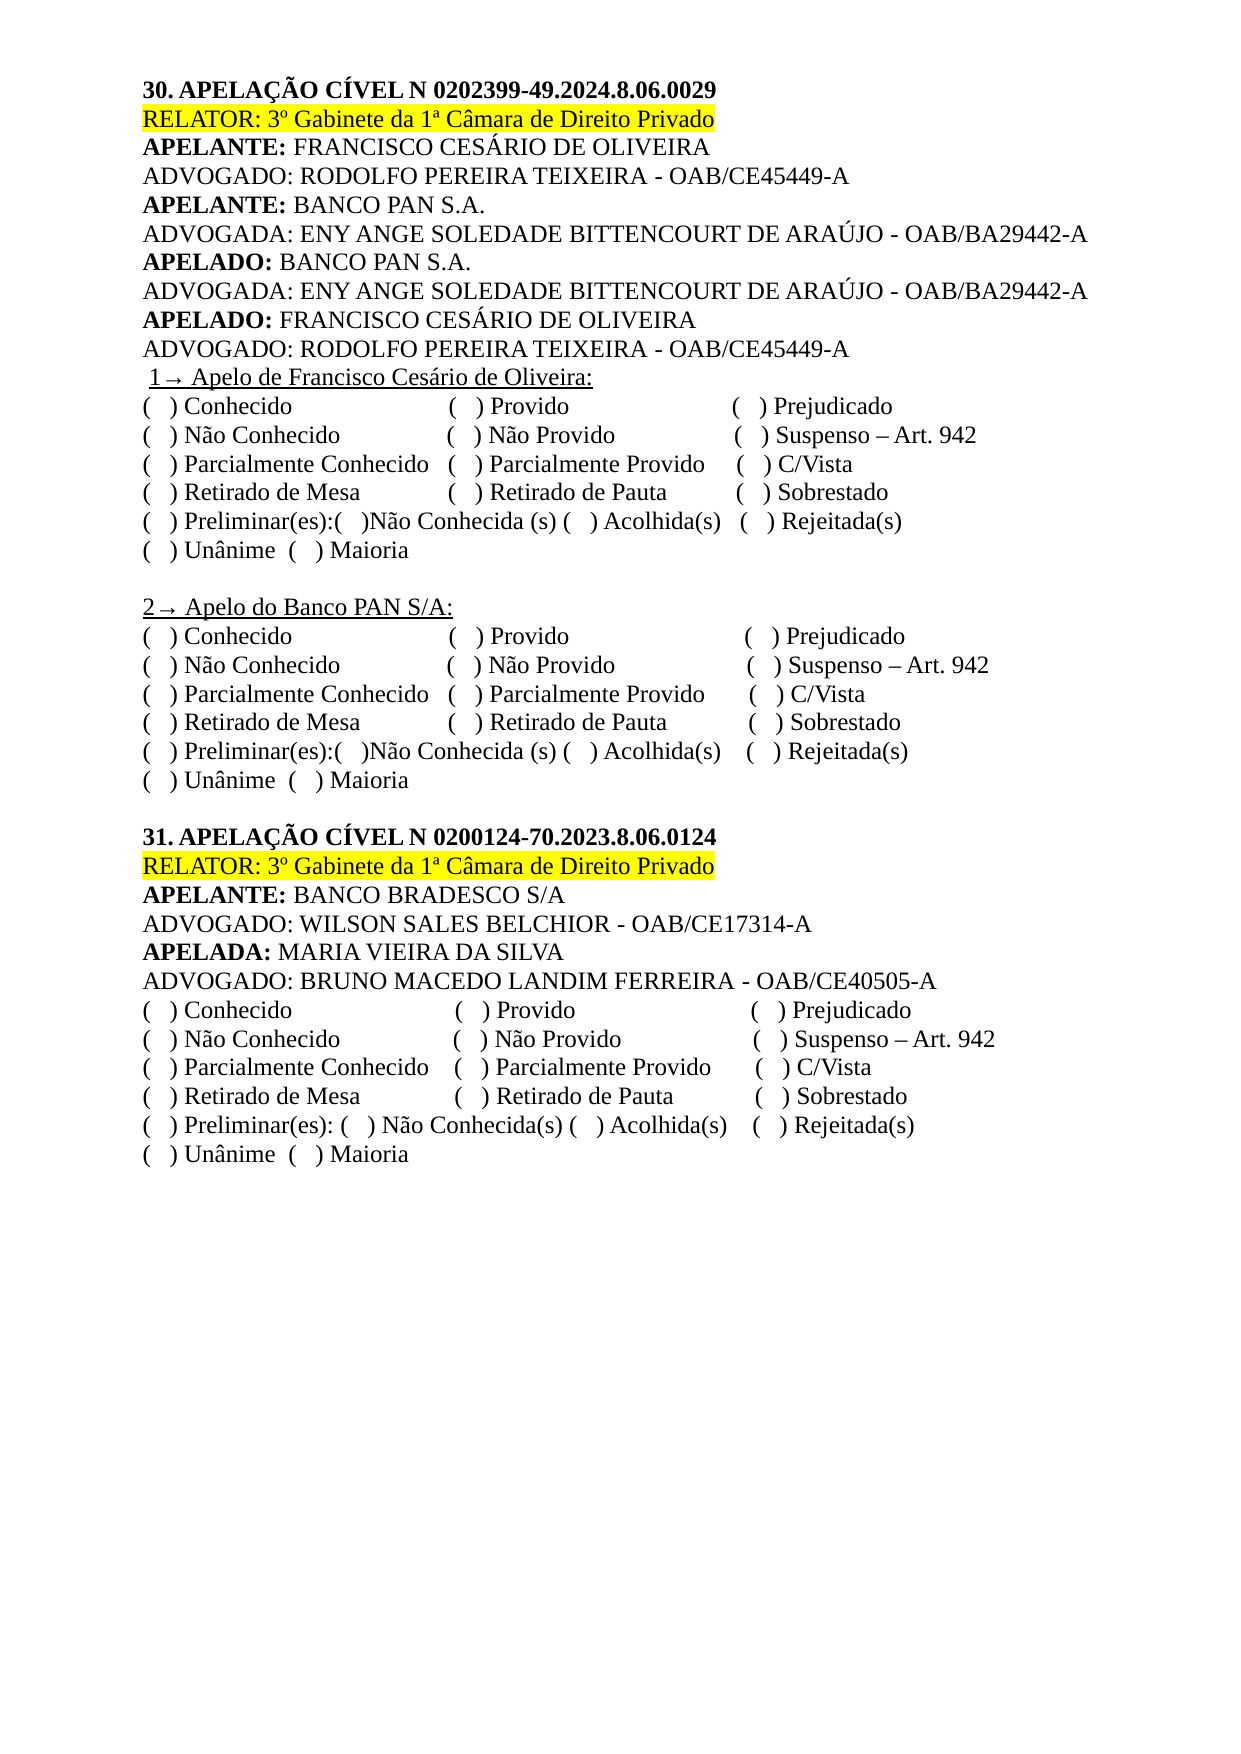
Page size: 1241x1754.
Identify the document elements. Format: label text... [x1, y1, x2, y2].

text ( ) Parcialmente Conhecido ( ) Parcialmente Provido ( ) C/Vista [142, 679, 1158, 707]
text ( ) Não Conhecido ( ) Não Provido ( ) Suspenso – Art. 942 [142, 1024, 1141, 1052]
text ( ) Retirado de Mesa ( ) Retirado de Pauta ( ) Sobrestado [142, 707, 1158, 736]
text 30. APELAÇÃO CÍVEL N 0202399-49.2024.8.06.0029 RELATOR: 3º Gabinete da 1ª Câmara de Direito Privado APELANTE: FRANCISCO CESÁRIO DE OLIVEIRA ADVOGADO: RODOLFO PEREIRA TEIXEIRA - OAB/CE45449-A APELANTE: BANCO PAN S.A. ADVOGADA: ENY ANGE SOLEDADE BITTENCOURT DE ARAÚJO - OAB/BA29442-A APELADO: BANCO PAN S.A. ADVOGADA: ENY ANGE SOLEDADE BITTENCOURT DE ARAÚJO - OAB/BA29442-A APELADO: FRANCISCO CESÁRIO DE OLIVEIRA ADVOGADO: RODOLFO PEREIRA TEIXEIRA - OAB/CE45449-A 1→ Apelo de Francisco Cesário de Oliveira: [142, 75, 1141, 391]
text ( ) Não Conhecido ( ) Não Provido ( ) Suspenso – Art. 942 [142, 420, 1158, 449]
text ( ) Preliminar(es): ( ) Não Conhecida(s) ( ) Acolhida(s) ( ) Rejeitada(s) [142, 1110, 1141, 1139]
text ( ) Conhecido ( ) Provido ( ) Prejudicado [142, 391, 1141, 420]
text ( ) Parcialmente Conhecido ( ) Parcialmente Provido ( ) C/Vista [142, 449, 1158, 477]
text 31. APELAÇÃO CÍVEL N 0200124-70.2023.8.06.0124 RELATOR: 3º Gabinete da 1ª Câmara de Direito Privado APELANTE: BANCO BRADESCO S/A ADVOGADO: WILSON SALES BELCHIOR - OAB/CE17314-A APELADA: MARIA VIEIRA DA SILVA ADVOGADO: BRUNO MACEDO LANDIM FERREIRA - OAB/CE40505-A ( ) Conhecido ( ) Provido ( ) Prejudicado [142, 794, 1141, 1024]
text ( ) Retirado de Mesa ( ) Retirado de Pauta ( ) Sobrestado [142, 477, 1158, 506]
text 2→ Apelo do Banco PAN S/A: [142, 592, 1141, 621]
text ( ) Parcialmente Conhecido ( ) Parcialmente Provido ( ) C/Vista [142, 1052, 1141, 1081]
text ( ) Unânime ( ) Maioria [142, 535, 1158, 564]
text ( ) Preliminar(es):( )Não Conhecida (s) ( ) Acolhida(s) ( ) Rejeitada(s) [142, 506, 1158, 535]
text ( ) Unânime ( ) Maioria [142, 765, 1141, 794]
text ( ) Preliminar(es):( )Não Conhecida (s) ( ) Acolhida(s) ( ) Rejeitada(s) [142, 736, 1158, 765]
text ( ) Conhecido ( ) Provido ( ) Prejudicado [142, 621, 1141, 650]
text ( ) Retirado de Mesa ( ) Retirado de Pauta ( ) Sobrestado [142, 1081, 1141, 1110]
text ( ) Não Conhecido ( ) Não Provido ( ) Suspenso – Art. 942 [142, 650, 1158, 679]
text ( ) Unânime ( ) Maioria [142, 1139, 1141, 1167]
